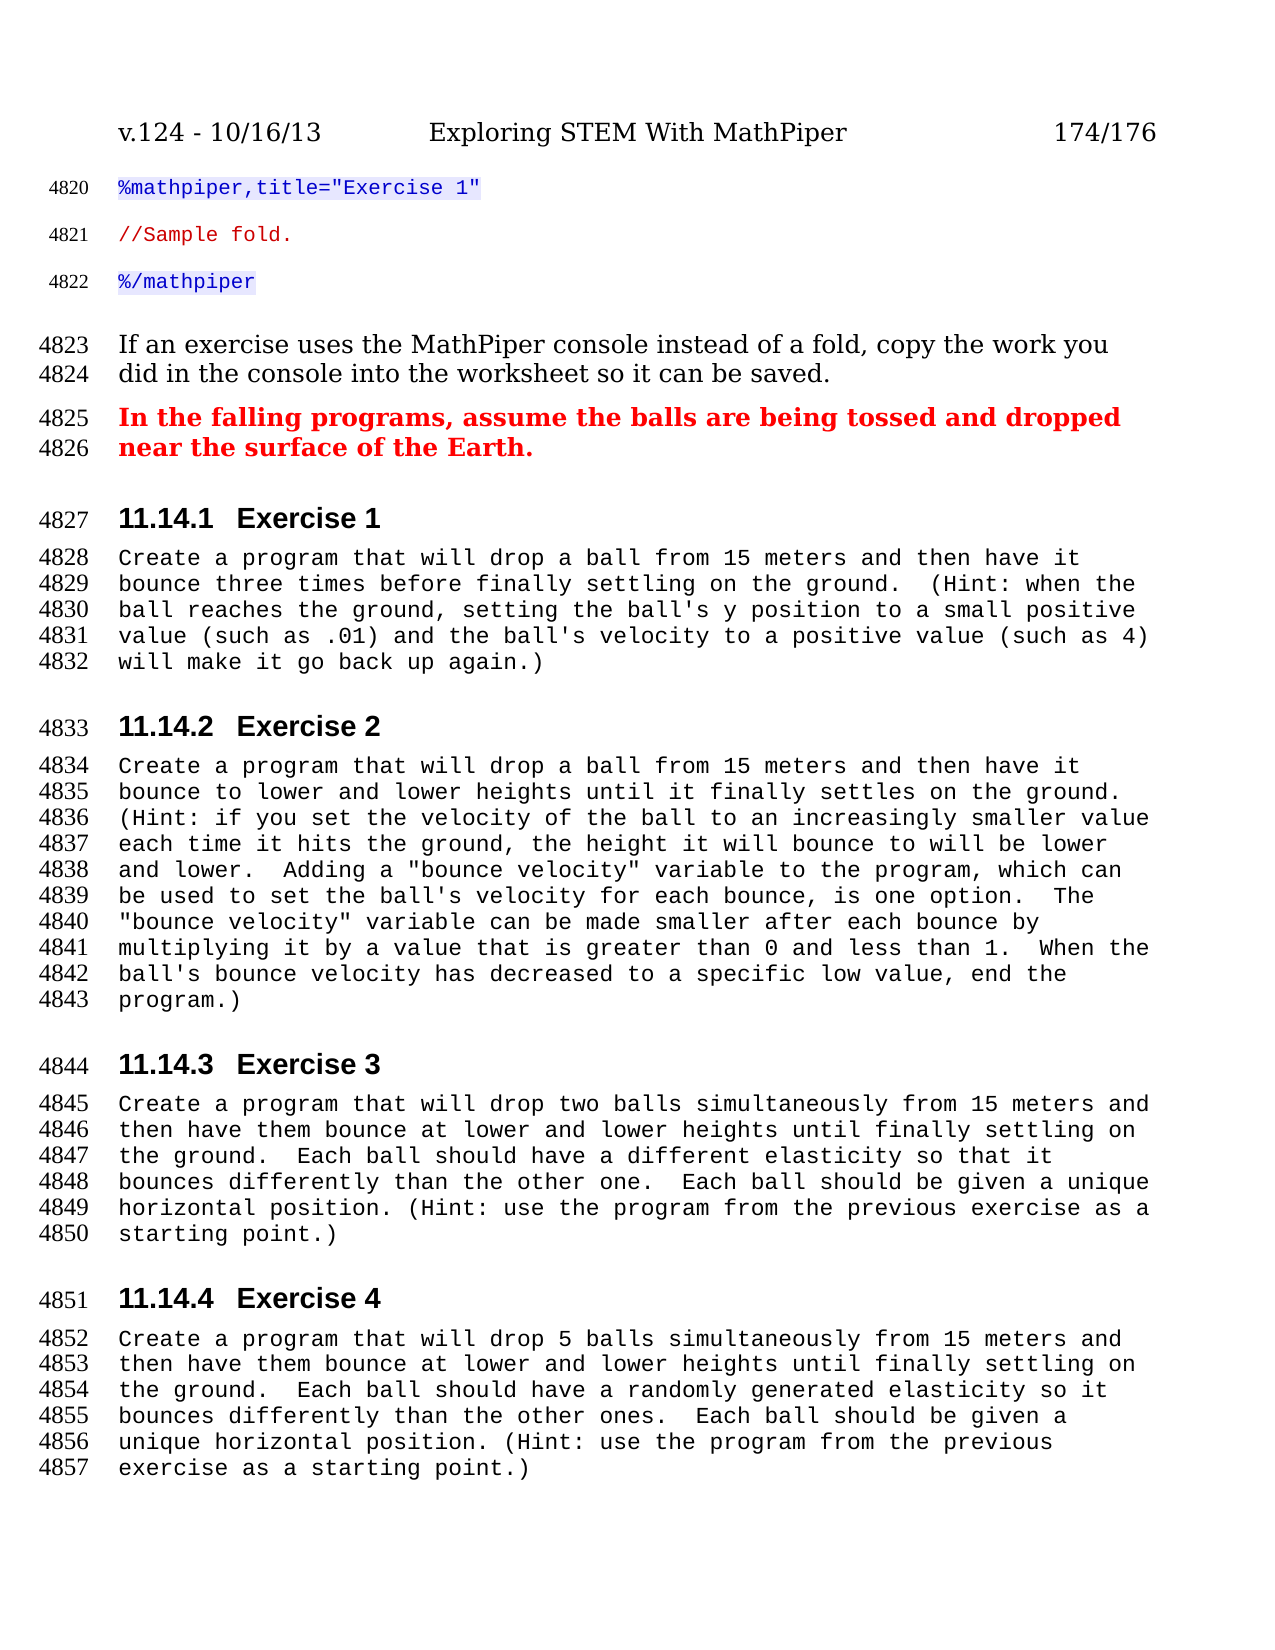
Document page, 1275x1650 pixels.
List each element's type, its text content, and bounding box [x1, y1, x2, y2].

subtitle Exercise 3 [118, 1047, 1157, 1081]
text If an exercise uses the MathPiper console instead of a fold, copy the work you did in the console into the worksheet so it can be saved. [118, 330, 1157, 388]
text In the falling programs, assume the balls are being tossed and dropped near the surface of the Earth. [118, 403, 1157, 462]
subtitle Exercise 4 [118, 1281, 1157, 1315]
text %mathpiper,title="Exercise 1" [118, 177, 1157, 200]
text %/mathpiper [118, 271, 1157, 295]
text Create a program that will drop a ball from 15 meters and then have it bounce three times before finally settling on the ground. (Hint: when the ball reaches the ground, setting the ball's y position to a small positive value (such as .01) and the ball's velocity to a positive value (such as 4) will make it go back up again.) [118, 547, 1157, 676]
subtitle Exercise 2 [118, 709, 1157, 743]
text //Sample fold. [118, 224, 1157, 248]
text Create a program that will drop two balls simultaneously from 15 meters and then have them bounce at lower and lower heights until finally settling on the ground. Each ball should have a different elasticity so that it bounces differently than the other one. Each ball should be given a unique horizontal position. (Hint: use the program from the previous exercise as a starting point.) [118, 1093, 1157, 1248]
text Create a program that will drop a ball from 15 meters and then have it bounce to lower and lower heights until it finally settles on the ground. (Hint: if you set the velocity of the ball to an increasingly smaller value each time it hits the ground, the height it will bounce to will be lower and lower. Adding a "bounce velocity" variable to the program, which can be used to set the ball's velocity for each bounce, is one option. The "bounce velocity" variable can be made smaller after each bounce by multiplying it by a value that is greater than 0 and less than 1. When the ball's bounce velocity has decreased to a specific low value, end the program.) [118, 755, 1157, 1014]
subtitle Exercise 1 [118, 501, 1157, 534]
text Create a program that will drop 5 balls simultaneously from 15 meters and then have them bounce at lower and lower heights until finally settling on the ground. Each ball should have a randomly generated elasticity so it bounces differently than the other ones. Each ball should be given a unique horizontal position. (Hint: use the program from the previous exercise as a starting point.) [118, 1327, 1157, 1482]
